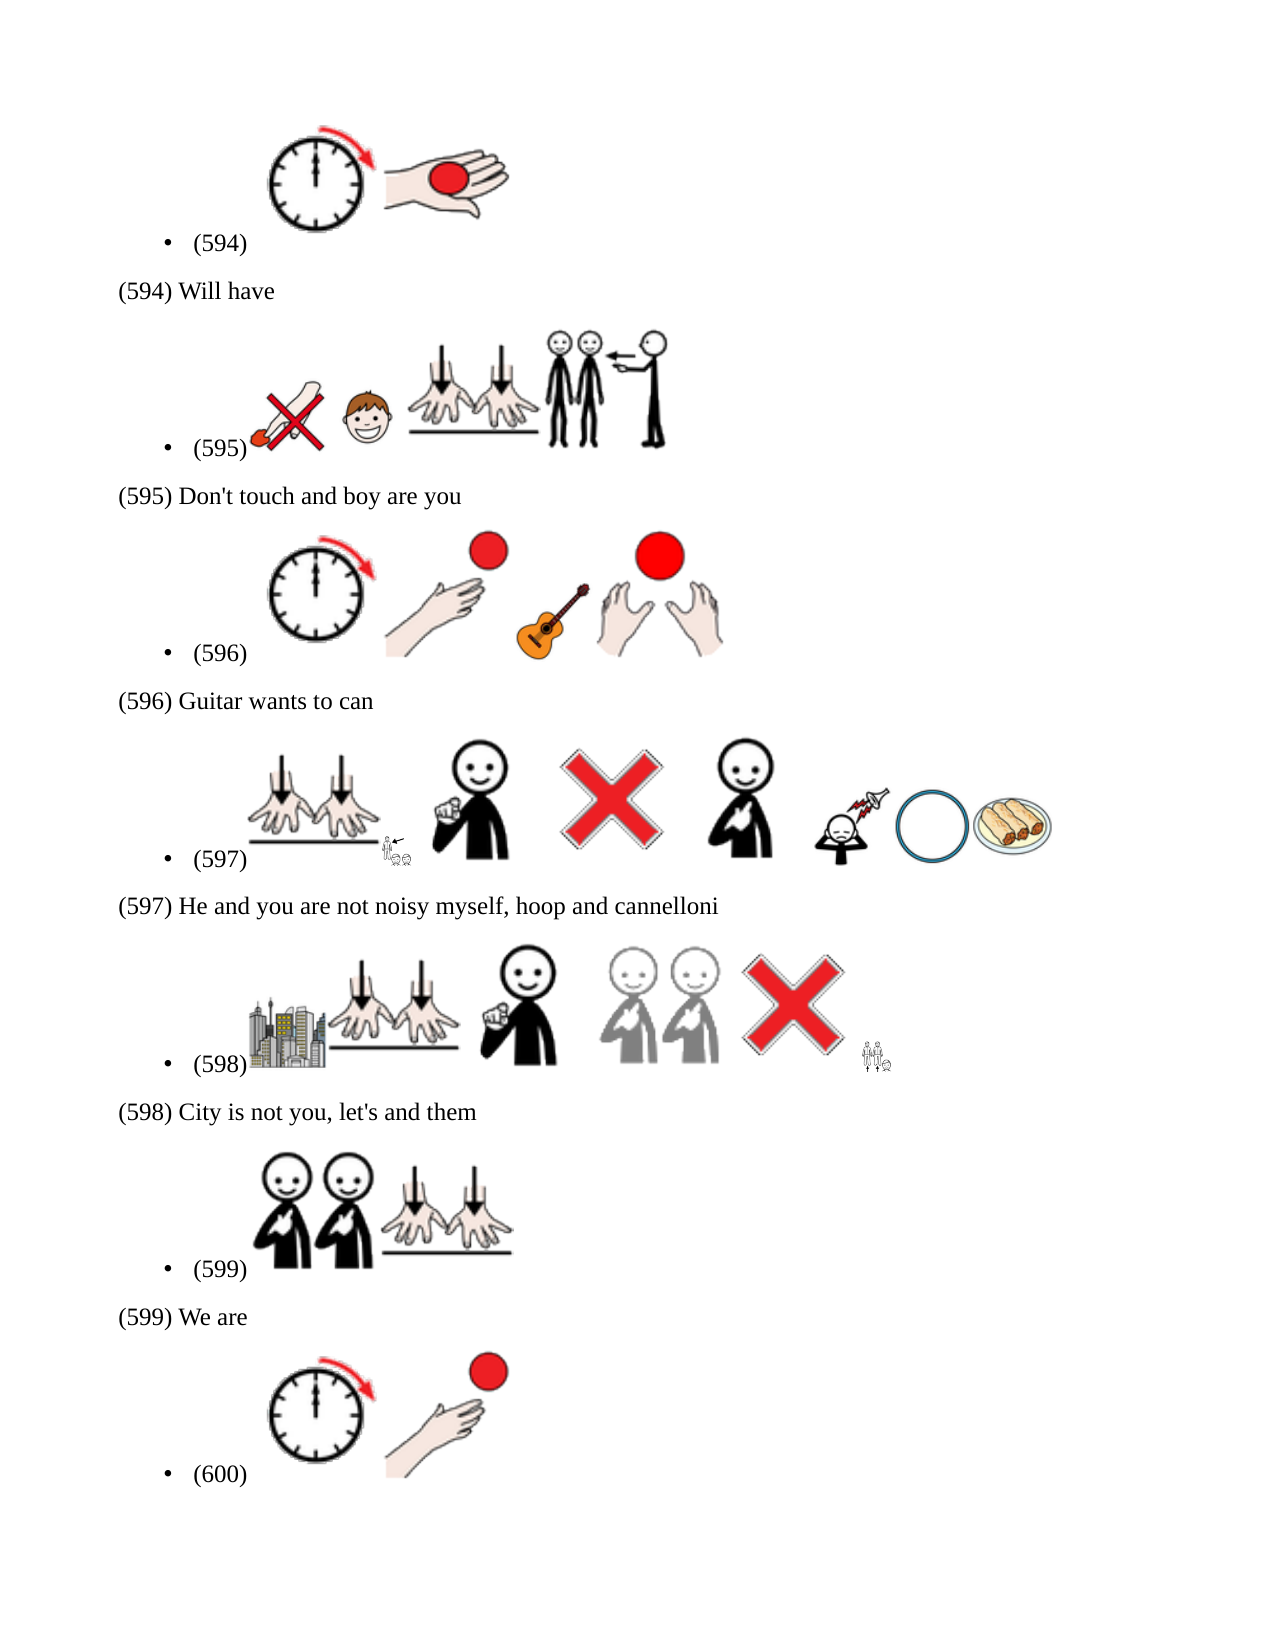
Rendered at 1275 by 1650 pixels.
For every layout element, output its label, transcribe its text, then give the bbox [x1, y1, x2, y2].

list (597) [164, 734, 1157, 872]
list (599) [164, 1144, 1157, 1283]
picture [247, 1144, 514, 1278]
picture [247, 323, 674, 457]
list (598) [164, 939, 1157, 1078]
text (599) We are [118, 1302, 1157, 1331]
list (594) [164, 118, 1157, 257]
text (594) Will have [118, 276, 1157, 304]
text (598) City is not you, let's and them [118, 1097, 1157, 1125]
picture [247, 118, 514, 252]
picture [247, 938, 893, 1073]
text (596) Guitar wants to can [118, 686, 1157, 715]
picture [247, 1349, 514, 1483]
picture [247, 528, 728, 662]
list (600) [164, 1349, 1157, 1488]
picture [247, 733, 1053, 867]
list (596) [164, 528, 1157, 667]
text (597) He and you are not noisy myself, hoop and cannelloni [118, 891, 1157, 920]
text (595) Don't touch and boy are you [118, 481, 1157, 510]
list (595) [164, 323, 1157, 462]
